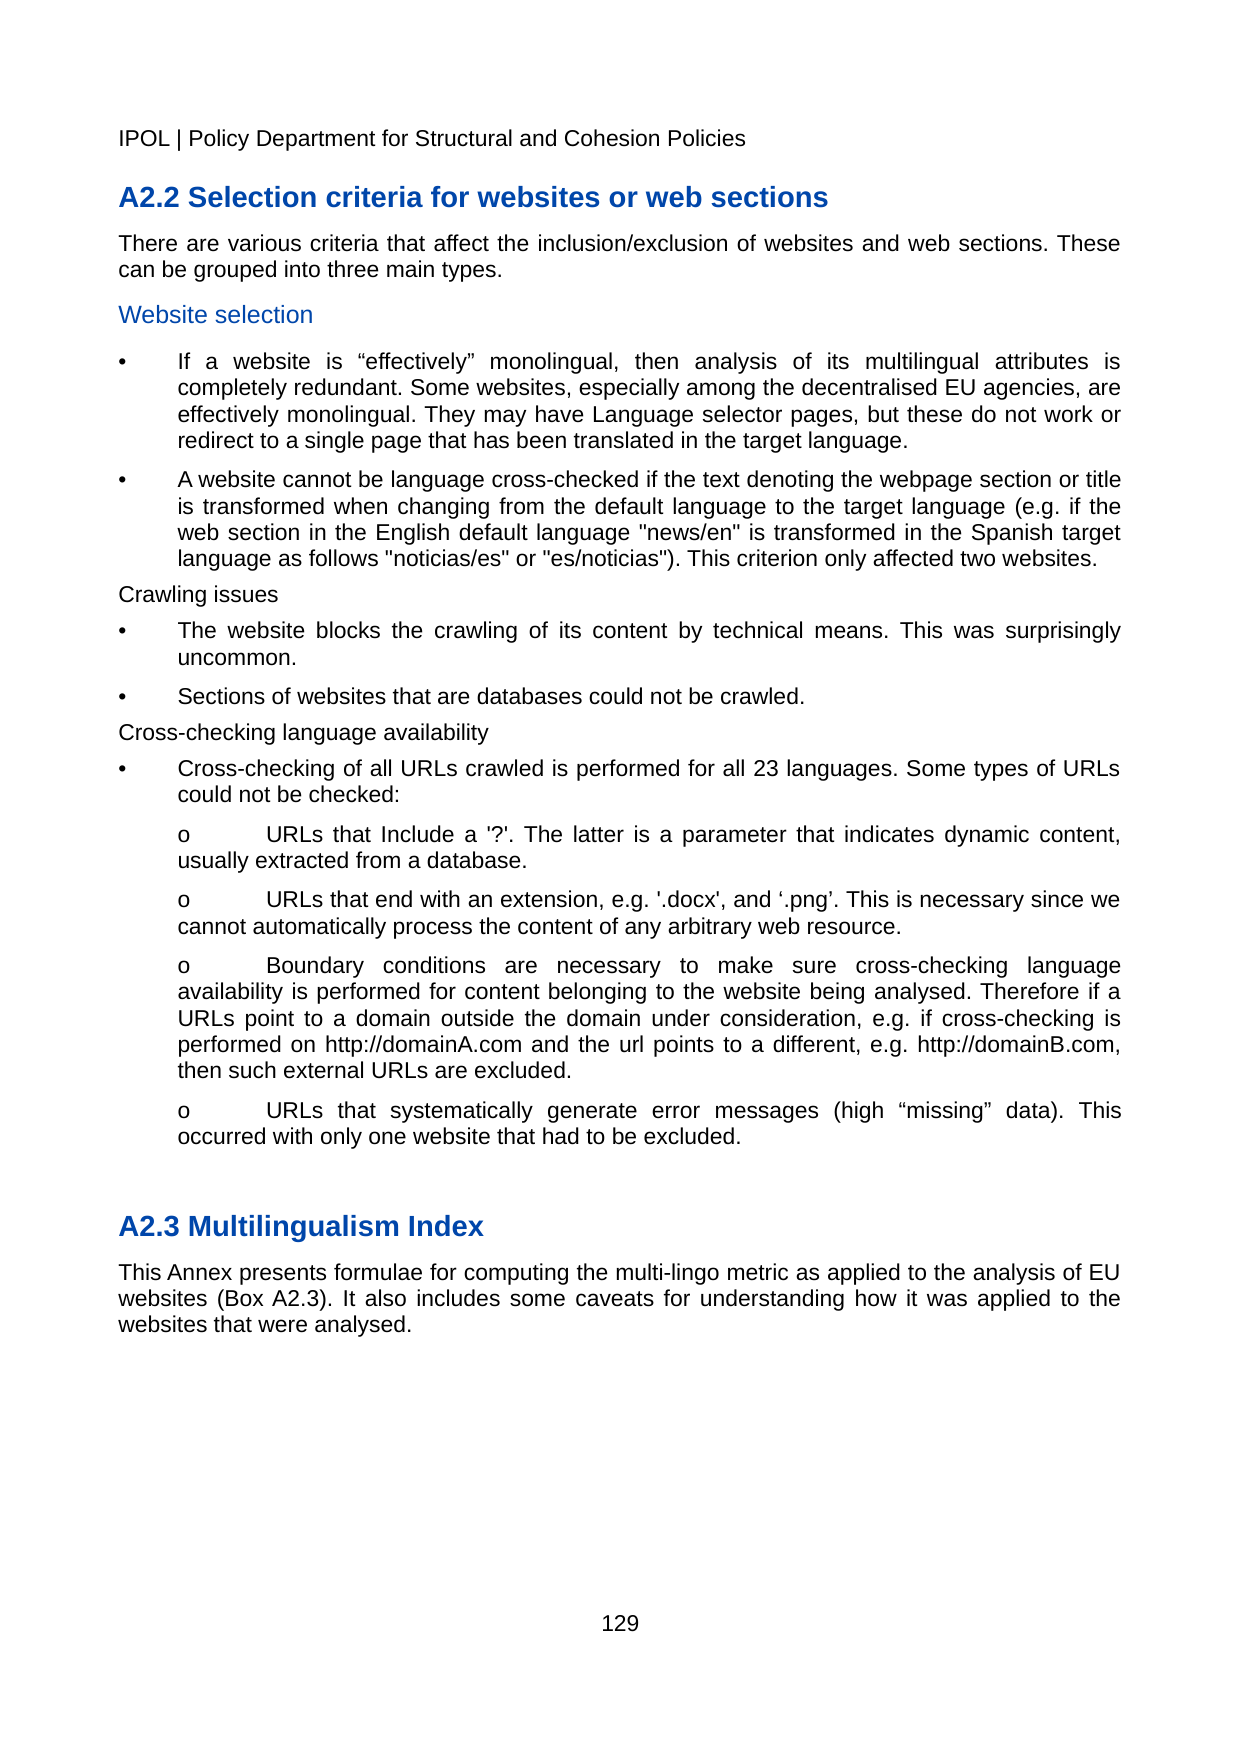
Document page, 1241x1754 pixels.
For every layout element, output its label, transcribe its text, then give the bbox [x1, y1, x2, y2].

text This Annex presents formulae for computing the multi-lingo metric as applied to the analysis of EU websites (Box A2.3). It also includes some caveats for understanding how it was applied to the websites that were analysed. [118, 1259, 1122, 1338]
text Cross-checking language availability [118, 719, 1122, 745]
text Crawling issues [118, 581, 1122, 608]
subtitle A2.3 Multilingualism Index [118, 1209, 1122, 1243]
subtitle Website selection [118, 300, 1122, 329]
text o URLs that Include a '?'. The latter is a parameter that indicates dynamic content, usually extracted from a database. [177, 821, 1122, 873]
text o URLs that end with an extension, e.g. '.docx', and ‘.png’. This is necessary since we cannot automatically process the content of any arbitrary web resource. [177, 886, 1122, 939]
text • If a website is “effectively” monolingual, then analysis of its multilingual attributes is completely redundant. Some websites, especially among the decentralised EU agencies, are effectively monolingual. They may have Language selector pages, but these do not work or redirect to a single page that has been translated in the target language. [118, 348, 1122, 453]
text • The website blocks the crawling of its content by technical means. This was surprisingly uncommon. [118, 617, 1122, 670]
text • Sections of websites that are databases could not be crawled. [118, 683, 1122, 709]
subtitle A2.2 Selection criteria for websites or web sections [118, 180, 1122, 214]
text • Cross-checking of all URLs crawled is performed for all 23 languages. Some types of URLs could not be checked: [118, 755, 1122, 808]
text o URLs that systematically generate error messages (high “missing” data). This occurred with only one website that had to be excluded. [177, 1097, 1122, 1149]
text o Boundary conditions are necessary to make sure cross-checking language availability is performed for content belonging to the website being analysed. Therefore if a URLs point to a domain outside the domain under consideration, e.g. if cross-checking is performed on http://domainA.com and the url points to a different, e.g. http://domainB.com, then such external URLs are excluded. [177, 952, 1122, 1084]
text • A website cannot be language cross-checked if the text denoting the webpage section or title is transformed when changing from the default language to the target language (e.g. if the web section in the English default language "news/en" is transformed in the Spanish target language as follows "noticias/es" or "es/noticias"). This criterion only affected two websites. [118, 466, 1122, 572]
text There are various criteria that affect the inclusion/exclusion of websites and web sections. These can be grouped into three main types. [118, 230, 1122, 282]
